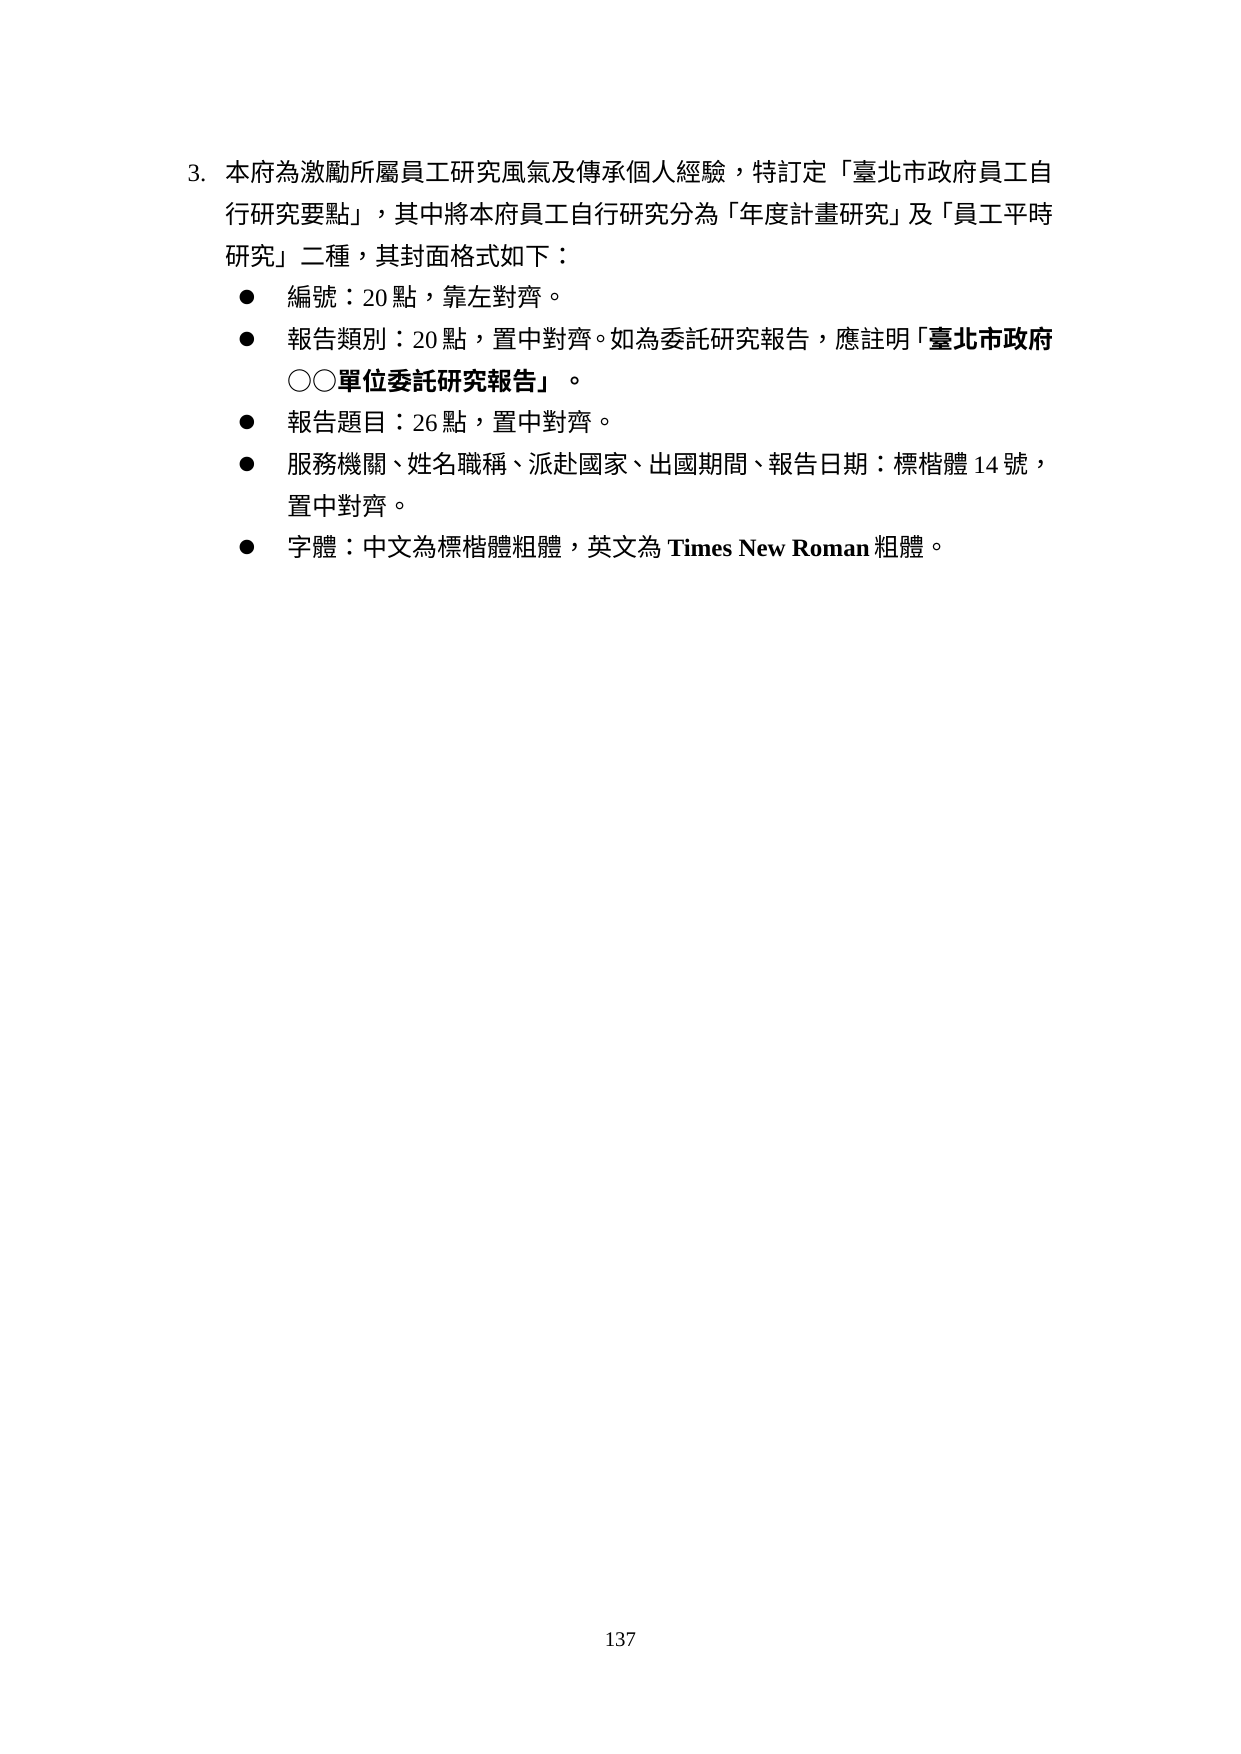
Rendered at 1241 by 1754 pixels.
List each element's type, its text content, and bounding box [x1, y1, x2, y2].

list 本府為激勵所屬員工研究風氣及傳承個人經驗，特訂定「臺北市政府員工自行研究要點」，其中將本府員工自行研究分為「年度計畫研究」及「員工平時研究」二種，其封面格式如下： [187, 150, 1053, 275]
list 報告題目：26點，置中對齊。 [237, 400, 1053, 442]
list 報告類別：20點，置中對齊。如為委託研究報告，應註明「臺北市政府○○單位委託研究報告」。 [237, 317, 1053, 400]
list 字體：中文為標楷體粗體，英文為Times New Roman粗體。 [237, 525, 1053, 567]
list 服務機關、姓名職稱、派赴國家、出國期間、報告日期：標楷體14號，置中對齊。 [237, 442, 1053, 525]
list 編號：20點，靠左對齊。 [237, 275, 1053, 317]
